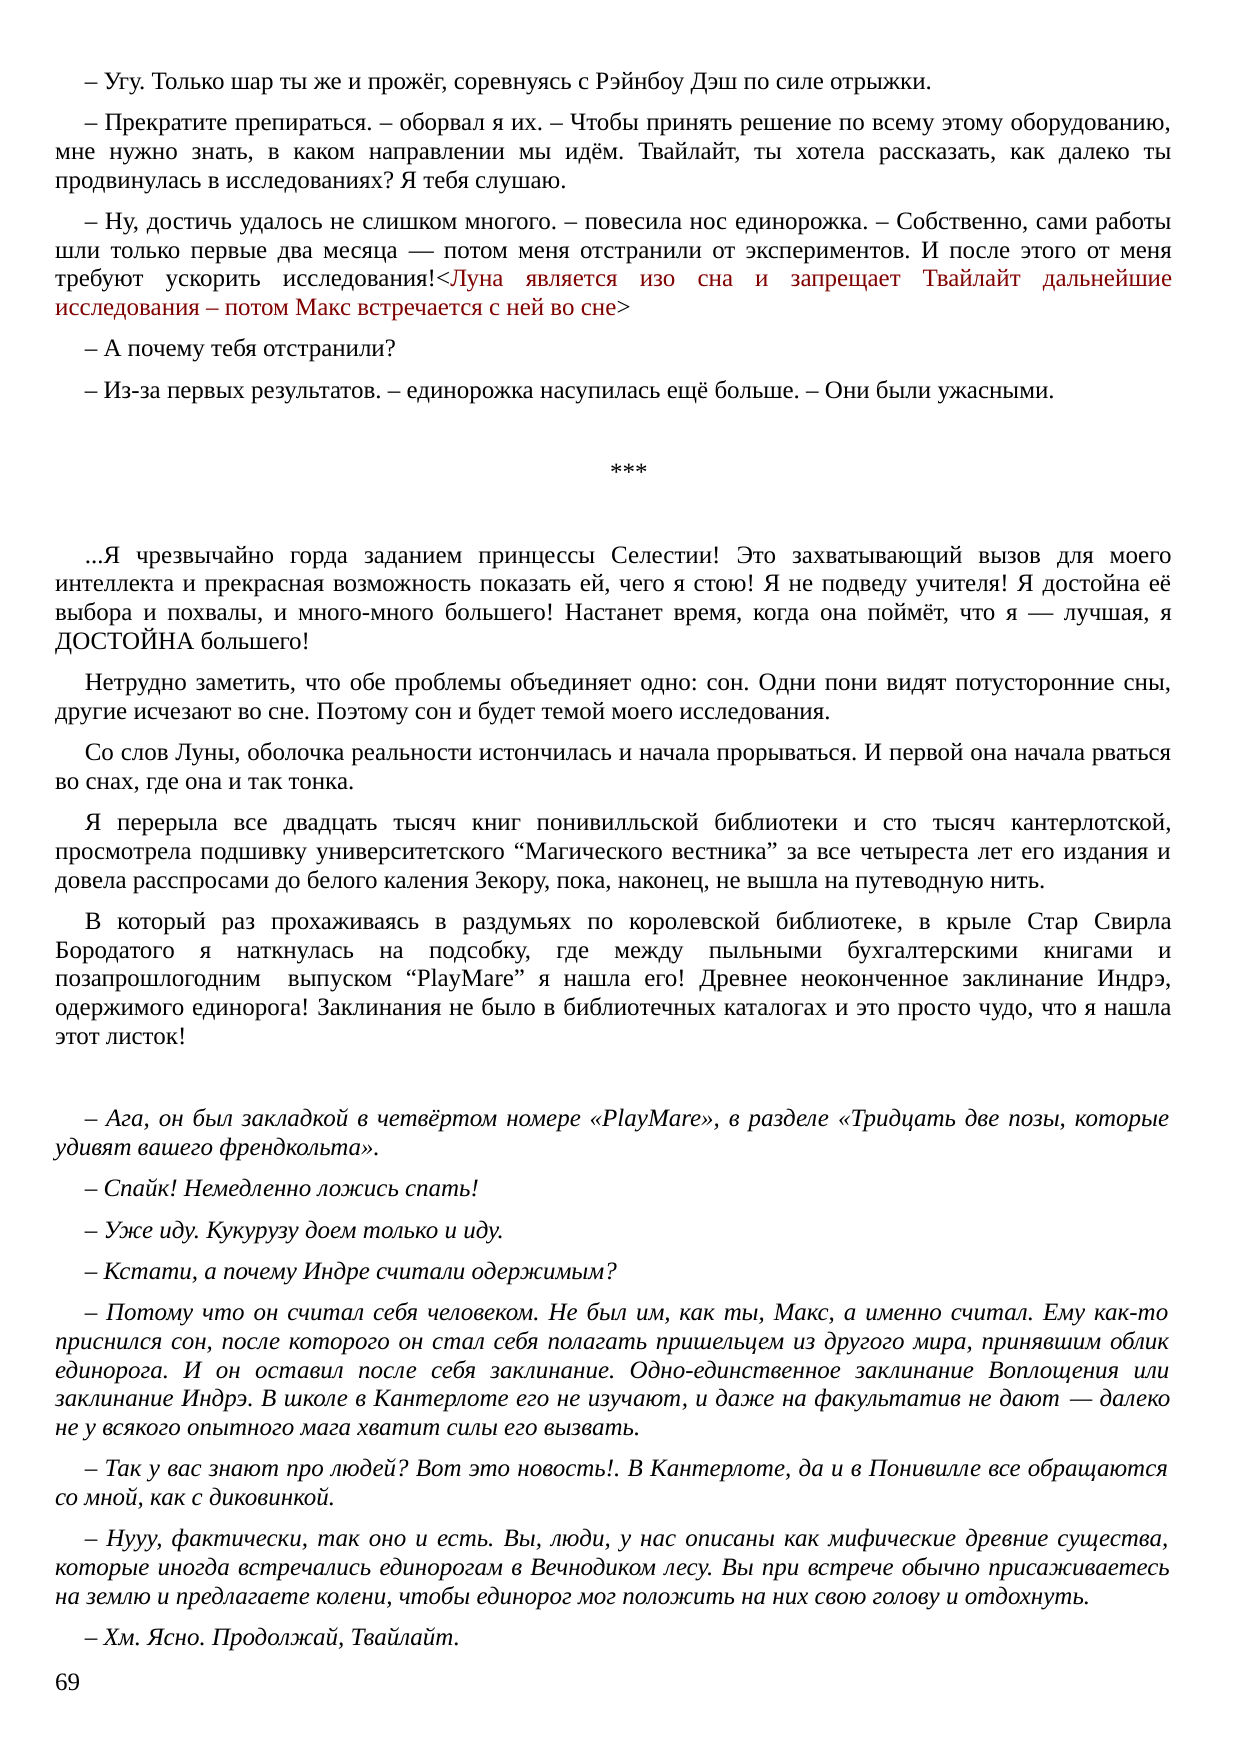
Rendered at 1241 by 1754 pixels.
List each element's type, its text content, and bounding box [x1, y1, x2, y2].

text Я перерыла все двадцать тысяч книг понивилльской библиотеки и сто тысяч кантерлотской, просмотрела подшивку университетского “Магического вестника” за все четыреста лет его издания и довела расспросами до белого каления Зекору, пока, наконец, не вышла на путеводную нить. [55, 807, 1173, 893]
text – Нууу, фактически, так оно и есть. Вы, люди, у нас описаны как мифические древние существа, которые иногда встречались единорогам в Вечнодиком лесу. Вы при встрече обычно присаживаетесь на землю и предлагаете колени, чтобы единорог мог положить на них свою голову и отдохнуть. [55, 1523, 1173, 1610]
text – Хм. Ясно. Продолжай, Твайлайт. [55, 1622, 1173, 1651]
text – Спайк! Немедленно ложись спать! [55, 1173, 1173, 1202]
text *** [55, 457, 1173, 486]
text – А почему тебя отстранили? [55, 333, 1173, 362]
text Нетрудно заметить, что обе проблемы объединяет одно: сон. Одни пони видят потусторонние сны, другие исчезают во сне. Поэтому сон и будет темой моего исследования. [55, 667, 1173, 725]
text – Угу. Только шар ты же и прожёг, соревнуясь с Рэйнбоу Дэш по силе отрыжки. [55, 66, 1173, 95]
text ...Я чрезвычайно горда заданием принцессы Селестии! Это захватывающий вызов для моего интеллекта и прекрасная возможность показать ей, чего я стою! Я не подведу учителя! Я достойна её выбора и похвалы, и много-много большего! Настанет время, когда она поймёт, что я — лучшая, я ДОСТОЙНА большего! [55, 540, 1173, 655]
text – Ну, достичь удалось не слишком многого. – повесила нос единорожка. – Собственно, сами работы шли только первые два месяца — потом меня отстранили от экспериментов. И после этого от меня требуют ускорить исследования!<Луна является изо сна и запрещает Твайлайт дальнейшие исследования – потом Макс встречается с ней во сне> [55, 206, 1173, 321]
text – Из-за первых результатов. – единорожка насупилась ещё больше. – Они были ужасными. [55, 375, 1173, 403]
text – Кстати, а почему Индре считали одержимым? [55, 1256, 1173, 1285]
text – Прекратите препираться. – оборвал я их. – Чтобы принять решение по всему этому оборудованию, мне нужно знать, в каком направлении мы идём. Твайлайт, ты хотела рассказать, как далеко ты продвинулась в исследованиях? Я тебя слушаю. [55, 107, 1173, 193]
text В который раз прохаживаясь в раздумьях по королевской библиотеке, в крыле Стар Свирла Бородатого я наткнулась на подсобку, где между пыльными бухгалтерскими книгами и позапрошлогодним выпуском “PlayMare” я нашла его! Древнее неоконченное заклинание Индрэ, одержимого единорога! Заклинания не было в библиотечных каталогах и это просто чудо, что я нашла этот листок! [55, 906, 1173, 1050]
text – Уже иду. Кукурузу доем только и иду. [55, 1215, 1173, 1243]
text – Потому что он считал себя человеком. Не был им, как ты, Макс, а именно считал. Ему как-то приснился сон, после которого он стал себя полагать пришельцем из другого мира, принявшим облик единорога. И он оставил после себя заклинание. Одно-единственное заклинание Воплощения или заклинание Индрэ. В школе в Кантерлоте его не изучают, и даже на факультатив не дают — далеко не у всякого опытного мага хватит силы его вызвать. [55, 1297, 1173, 1441]
text Со слов Луны, оболочка реальности истончилась и начала прорываться. И первой она начала рваться во снах, где она и так тонка. [55, 737, 1173, 795]
text – Так у вас знают про людей? Вот это новость!. В Кантерлоте, да и в Понивилле все обращаются со мной, как с диковинкой. [55, 1453, 1173, 1511]
text – Ага, он был закладкой в четвёртом номере «PlayMare», в разделе «Тридцать две позы, которые удивят вашего френдкольта». [55, 1103, 1173, 1161]
